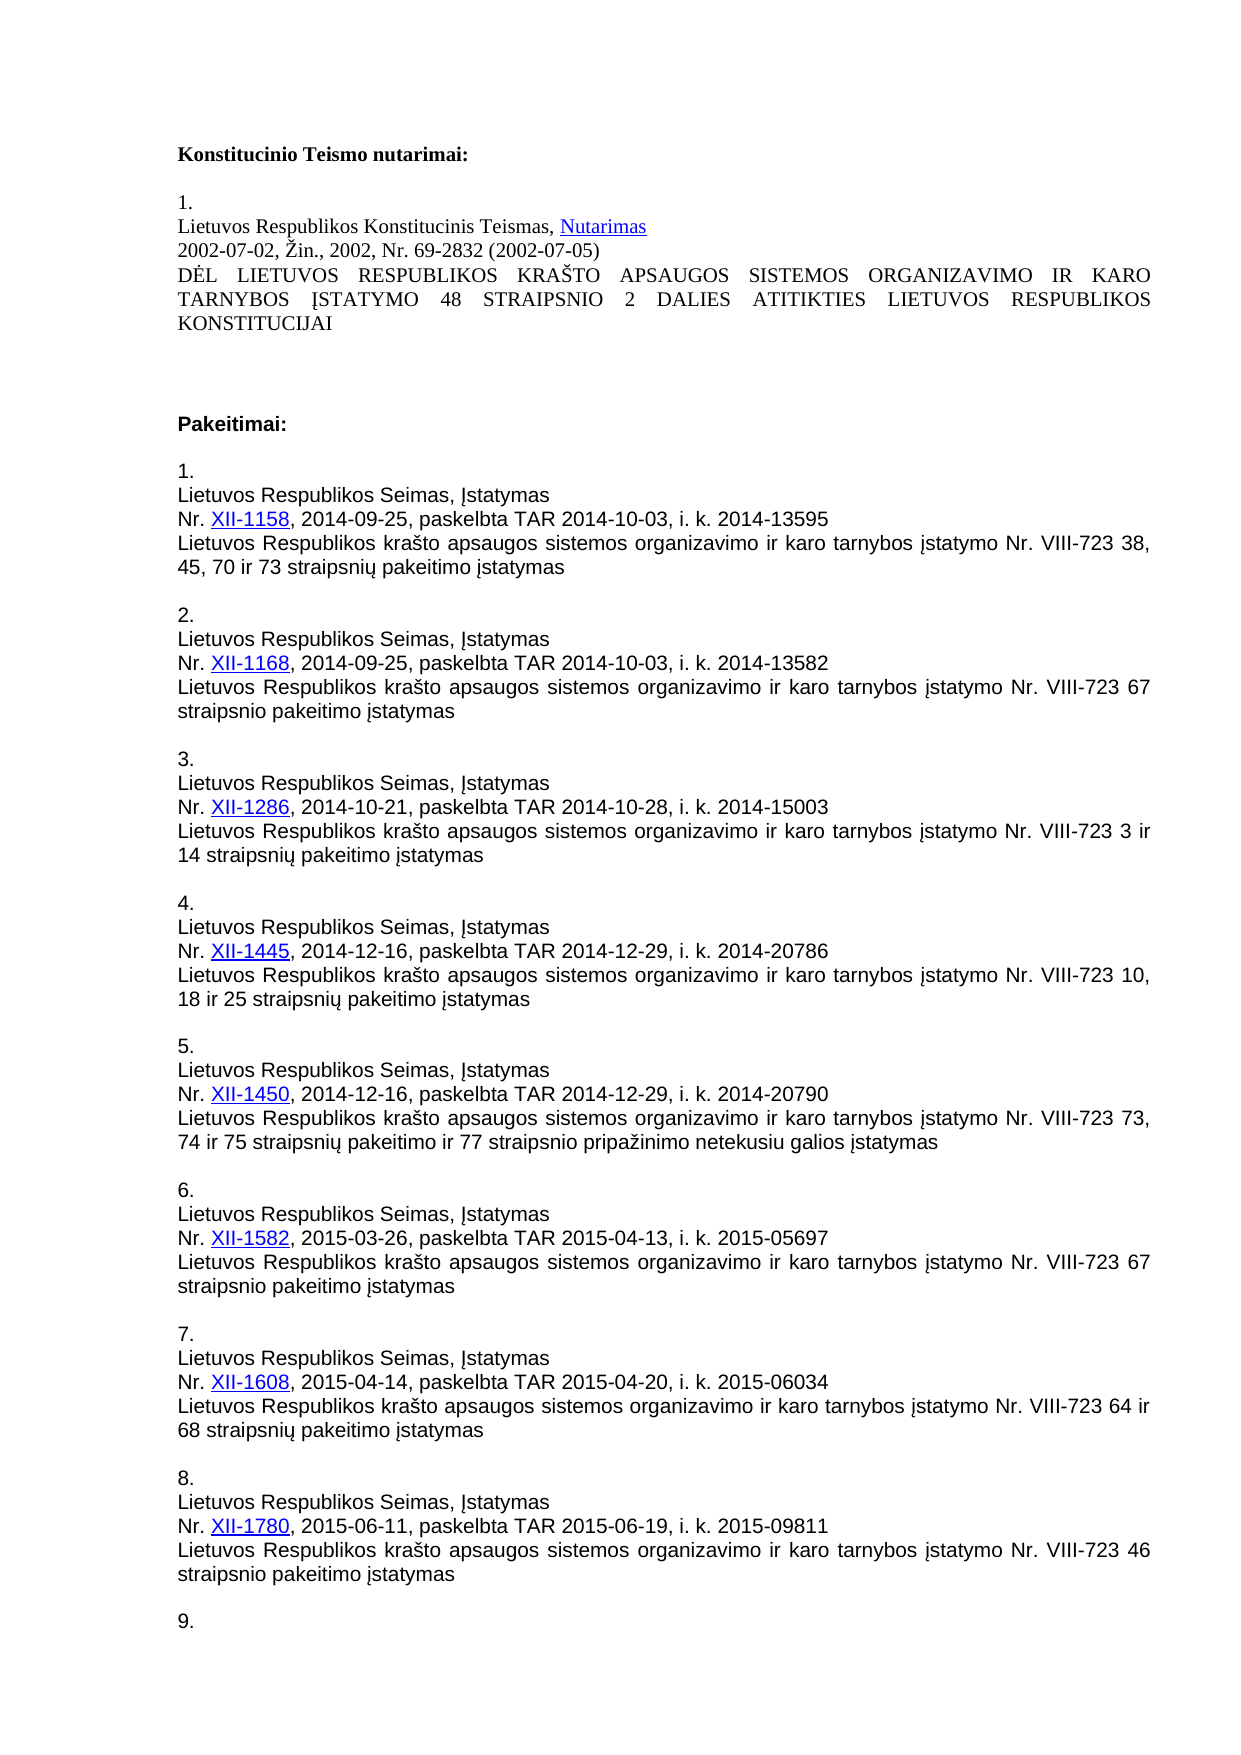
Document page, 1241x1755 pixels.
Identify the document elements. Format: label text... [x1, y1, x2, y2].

text 7. [177, 1322, 1152, 1346]
text Lietuvos Respublikos krašto apsaugos sistemos organizavimo ir karo tarnybos įstatymo Nr. VIII-723 67 straipsnio pakeitimo įstatymas [177, 675, 1152, 723]
text 4. [177, 891, 1152, 914]
text Nr. XII-1780, 2015-06-11, paskelbta TAR 2015-06-19, i. k. 2015-09811 [177, 1513, 1152, 1537]
text Pakeitimai: [177, 411, 1152, 435]
text 1. [177, 190, 1152, 214]
text Lietuvos Respublikos krašto apsaugos sistemos organizavimo ir karo tarnybos įstatymo Nr. VIII-723 46 straipsnio pakeitimo įstatymas [177, 1537, 1152, 1585]
text Konstitucinio Teismo nutarimai: [177, 142, 1152, 166]
text Nr. XII-1286, 2014-10-21, paskelbta TAR 2014-10-28, i. k. 2014-15003 [177, 795, 1152, 819]
text Lietuvos Respublikos Seimas, Įstatymas [177, 1202, 1152, 1226]
text Lietuvos Respublikos Seimas, Įstatymas [177, 627, 1152, 651]
text Lietuvos Respublikos Seimas, Įstatymas [177, 483, 1152, 507]
text 8. [177, 1466, 1152, 1489]
text Lietuvos Respublikos krašto apsaugos sistemos organizavimo ir karo tarnybos įstatymo Nr. VIII-723 67 straipsnio pakeitimo įstatymas [177, 1250, 1152, 1298]
text 9. [177, 1609, 1152, 1633]
text Nr. XII-1582, 2015-03-26, paskelbta TAR 2015-04-13, i. k. 2015-05697 [177, 1226, 1152, 1250]
text Lietuvos Respublikos krašto apsaugos sistemos organizavimo ir karo tarnybos įstatymo Nr. VIII-723 3 ir 14 straipsnių pakeitimo įstatymas [177, 819, 1152, 867]
text Nr. XII-1168, 2014-09-25, paskelbta TAR 2014-10-03, i. k. 2014-13582 [177, 651, 1152, 675]
text Lietuvos Respublikos Seimas, Įstatymas [177, 1058, 1152, 1082]
text Lietuvos Respublikos Konstitucinis Teismas, Nutarimas [177, 214, 1152, 238]
text Lietuvos Respublikos Seimas, Įstatymas [177, 771, 1152, 795]
text Lietuvos Respublikos krašto apsaugos sistemos organizavimo ir karo tarnybos įstatymo Nr. VIII-723 73, 74 ir 75 straipsnių pakeitimo ir 77 straipsnio pripažinimo netekusiu galios įstatymas [177, 1106, 1152, 1154]
text Lietuvos Respublikos krašto apsaugos sistemos organizavimo ir karo tarnybos įstatymo Nr. VIII-723 64 ir 68 straipsnių pakeitimo įstatymas [177, 1394, 1152, 1442]
text Lietuvos Respublikos krašto apsaugos sistemos organizavimo ir karo tarnybos įstatymo Nr. VIII-723 38, 45, 70 ir 73 straipsnių pakeitimo įstatymas [177, 531, 1152, 579]
text DĖL LIETUVOS RESPUBLIKOS KRAŠTO APSAUGOS SISTEMOS ORGANIZAVIMO IR KARO TARNYBOS ĮSTATYMO 48 STRAIPSNIO 2 DALIES ATITIKTIES LIETUVOS RESPUBLIKOS KONSTITUCIJAI [177, 262, 1152, 335]
text 3. [177, 747, 1152, 771]
text 2002-07-02, Žin., 2002, Nr. 69-2832 (2002-07-05) [177, 238, 1152, 262]
text Nr. XII-1450, 2014-12-16, paskelbta TAR 2014-12-29, i. k. 2014-20790 [177, 1082, 1152, 1106]
text 2. [177, 603, 1152, 627]
text Lietuvos Respublikos Seimas, Įstatymas [177, 1489, 1152, 1513]
text 5. [177, 1034, 1152, 1058]
text Lietuvos Respublikos Seimas, Įstatymas [177, 914, 1152, 938]
text Nr. XII-1158, 2014-09-25, paskelbta TAR 2014-10-03, i. k. 2014-13595 [177, 507, 1152, 531]
text Nr. XII-1445, 2014-12-16, paskelbta TAR 2014-12-29, i. k. 2014-20786 [177, 938, 1152, 962]
text Lietuvos Respublikos krašto apsaugos sistemos organizavimo ir karo tarnybos įstatymo Nr. VIII-723 10, 18 ir 25 straipsnių pakeitimo įstatymas [177, 962, 1152, 1010]
text 1. [177, 459, 1152, 483]
text 6. [177, 1178, 1152, 1202]
text Nr. XII-1608, 2015-04-14, paskelbta TAR 2015-04-20, i. k. 2015-06034 [177, 1370, 1152, 1394]
text Lietuvos Respublikos Seimas, Įstatymas [177, 1346, 1152, 1370]
